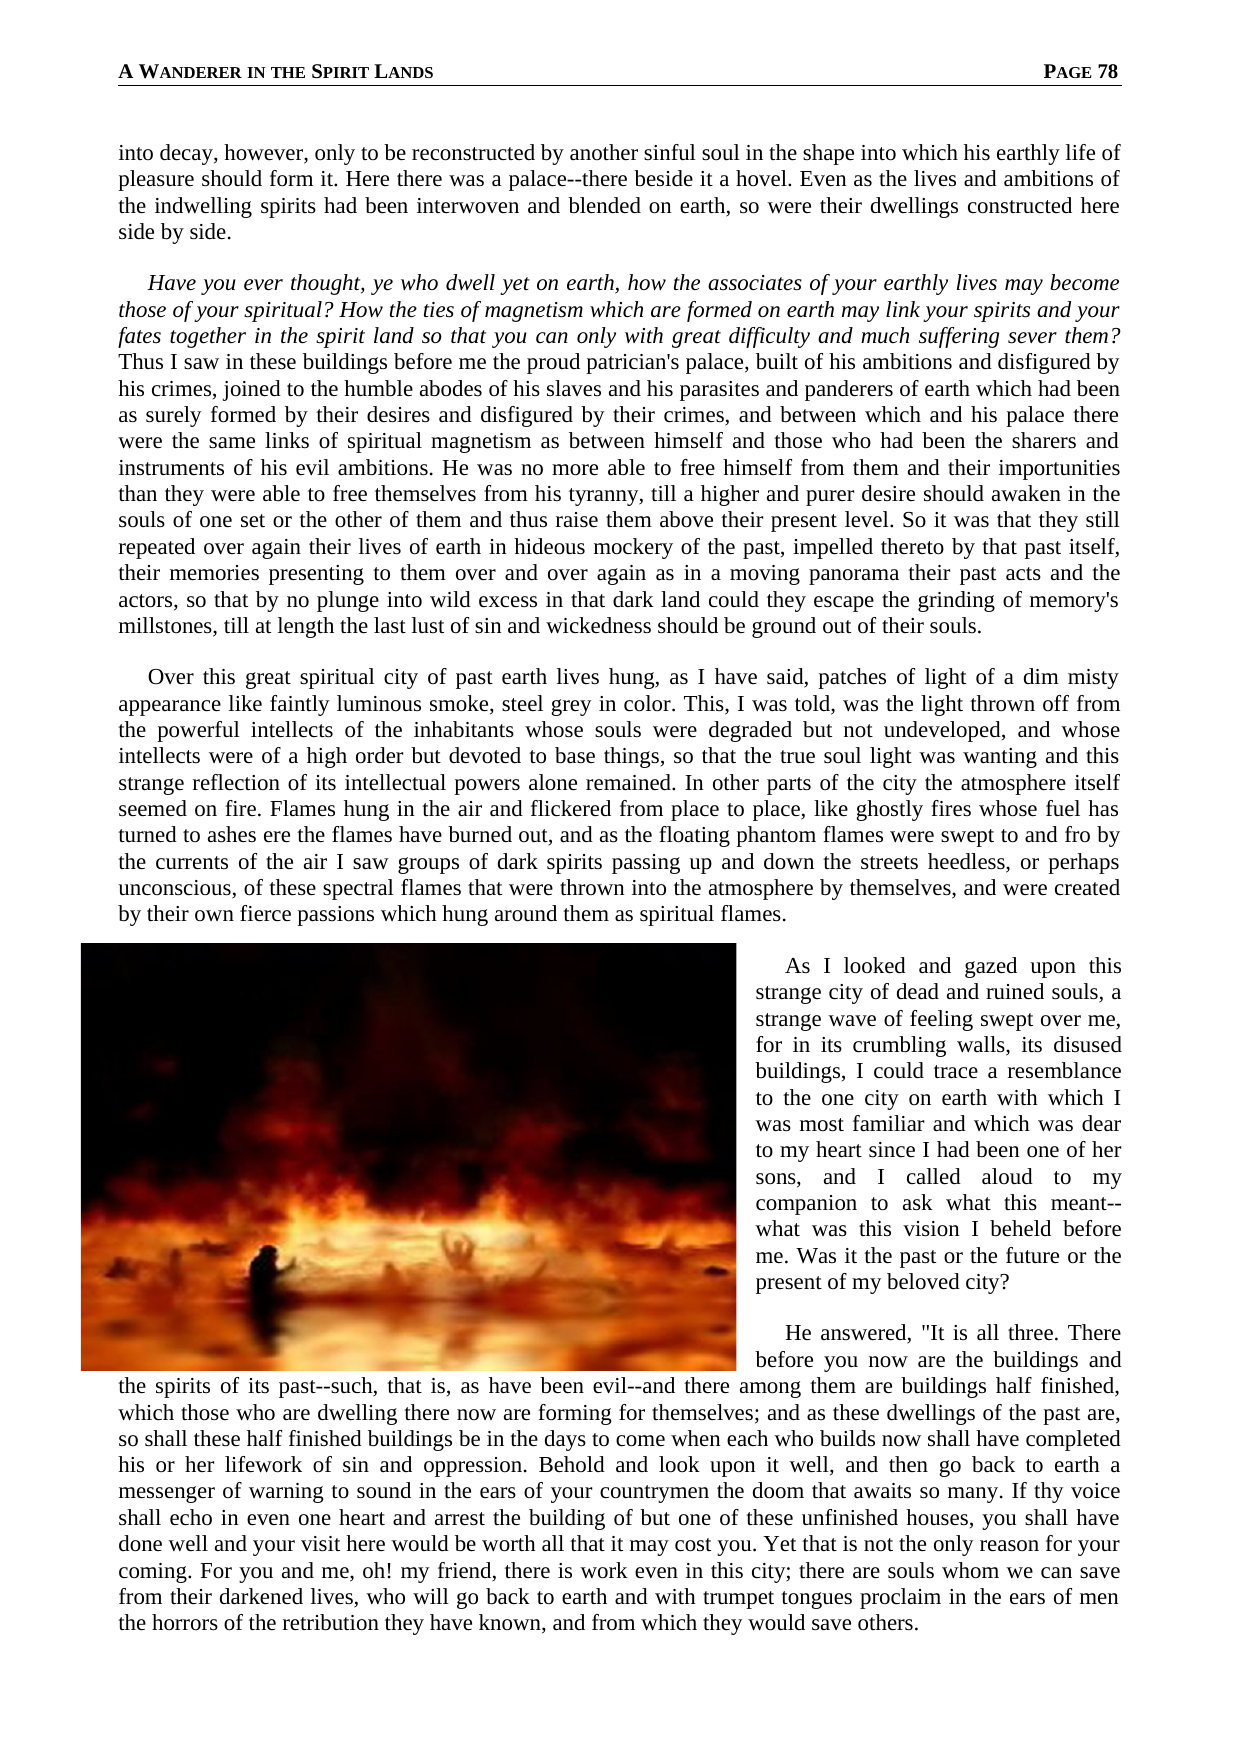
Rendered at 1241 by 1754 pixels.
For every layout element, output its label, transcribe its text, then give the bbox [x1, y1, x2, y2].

text He answered, "It is all three. There before you now are the buildings and the spirits of its past--such, that is, as have been evil--and there among them are buildings half finished, which those who are dwelling there now are forming for themselves; and as these dwellings of the past are, so shall these half finished buildings be in the days to come when each who builds now shall have completed his or her lifework of sin and oppression. Behold and look upon it well, and then go back to earth a messenger of warning to sound in the ears of your countrymen the doom that awaits so many. If thy voice shall echo in even one heart and arrest the building of but one of these unfinished houses, you shall have done well and your visit here would be worth all that it may cost you. Yet that is not the only reason for your coming. For you and me, oh! my friend, there is work even in this city; there are souls whom we can save from their darkened lives, who will go back to earth and with trumpet tongues proclaim in the ears of men the horrors of the retribution they have known, and from which they would save others. [118, 1319, 1122, 1662]
text Have you ever thought, ye who dwell yet on earth, how the associates of your earthly lives may become those of your spiritual? How the ties of magnetism which are formed on earth may link your spirits and your fates together in the spirit land so that you can only with great difficulty and much suffering sever them? Thus I saw in these buildings before me the proud patrician's palace, built of his ambitions and disfigured by his crimes, joined to the humble abodes of his slaves and his parasites and panderers of earth which had been as surely formed by their desires and disfigured by their crimes, and between which and his palace there were the same links of spiritual magnetism as between himself and those who had been the sharers and instruments of his evil ambitions. He was no more able to free himself from them and their importunities than they were able to free themselves from his tyranny, till a higher and purer desire should awaken in the souls of one set or the other of them and thus raise them above their present level. So it was that they still repeated over again their lives of earth in hideous mockery of the past, impelled thereto by that past itself, their memories presenting to them over and over again as in a moving panorama their past acts and the actors, so that by no plunge into wild excess in that dark land could they escape the grinding of memory's millstones, till at length the last lust of sin and wickedness should be ground out of their souls. [118, 269, 1122, 638]
text Over this great spiritual city of past earth lives hung, as I have said, patches of light of a dim misty appearance like faintly luminous smoke, steel grey in color. This, I was told, was the light thrown off from the powerful intellects of the inhabitants whose souls were degraded but not undeveloped, and whose intellects were of a high order but devoted to base things, so that the true soul light was wanting and this strange reflection of its intellectual powers alone remained. In other parts of the city the atmosphere itself seemed on fire. Flames hung in the air and flickered from place to place, like ghostly fires whose fuel has turned to ashes ere the flames have burned out, and as the floating phantom flames were swept to and fro by the currents of the air I saw groups of dark spirits passing up and down the streets heedless, or perhaps unconscious, of these spectral flames that were thrown into the atmosphere by themselves, and were created by their own fierce passions which hung around them as spiritual flames. [118, 663, 1122, 927]
text As I looked and gazed upon this strange city of dead and ruined souls, a strange wave of feeling swept over me, for in its crumbling walls, its disused buildings, I could trace a resemblance to the one city on earth with which I was most familiar and which was dear to my heart since I had been one of her sons, and I called aloud to my companion to ask what this meant--what was this vision I beheld before me. Was it the past or the future or the present of my beloved city? [738, 952, 1122, 1294]
picture [80, 943, 738, 1374]
text into decay, however, only to be reconstructed by another sinful soul in the shape into which his earthly life of pleasure should form it. Here there was a palace--there beside it a hovel. Even as the lives and ambitions of the indwelling spirits had been interwoven and blended on earth, so were their dwellings constructed here side by side. [118, 139, 1122, 244]
